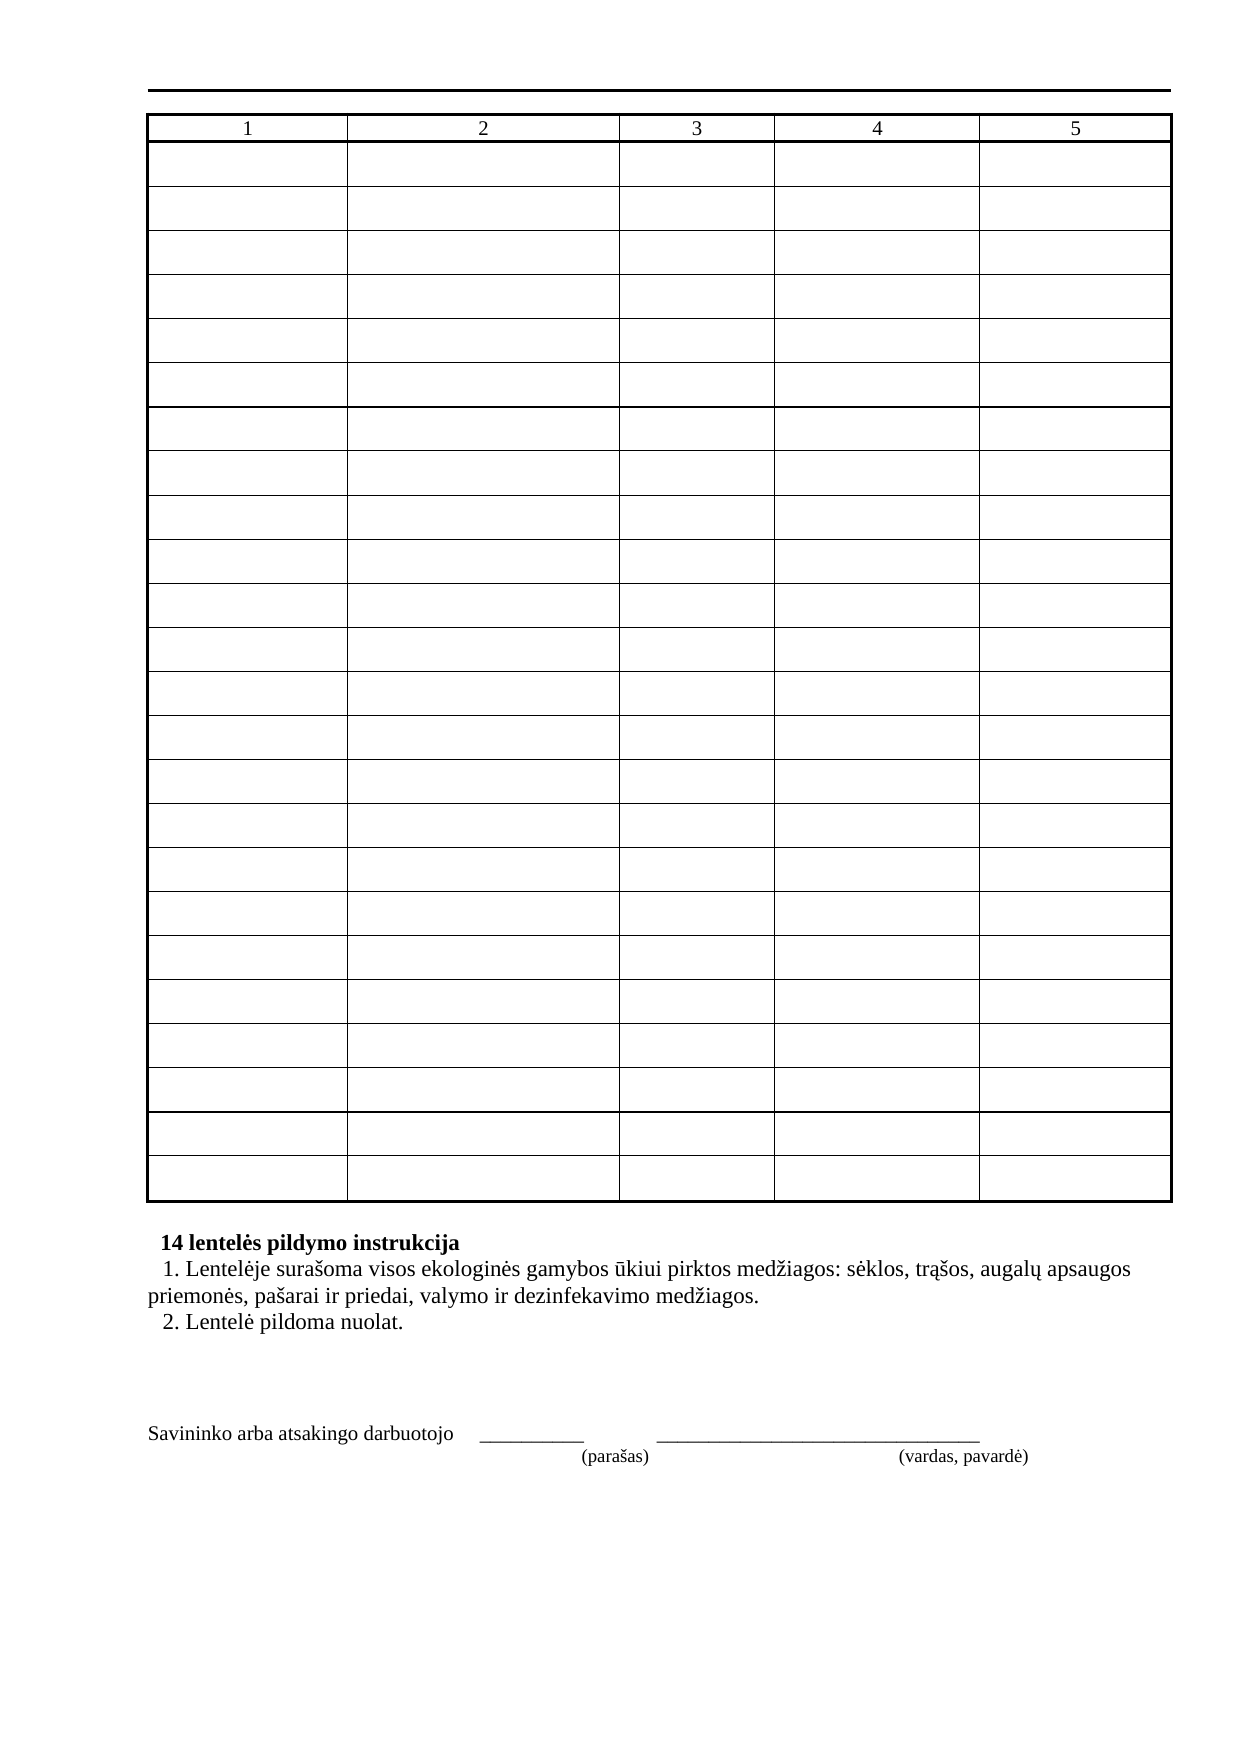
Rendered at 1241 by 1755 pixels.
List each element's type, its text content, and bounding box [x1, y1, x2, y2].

table_cell [348, 1156, 619, 1199]
table_cell [348, 628, 619, 671]
table_cell [348, 231, 619, 274]
table_cell [980, 451, 1170, 494]
table_cell [775, 408, 979, 450]
table_cell [149, 804, 347, 847]
table_cell [348, 143, 619, 186]
table_cell [775, 1024, 979, 1067]
table_cell [348, 1113, 619, 1155]
table_cell [620, 584, 774, 627]
table_cell [149, 187, 347, 230]
table_cell [149, 363, 347, 406]
table_cell [149, 1068, 347, 1111]
table_cell [775, 187, 979, 230]
table_cell [775, 1068, 979, 1111]
table_cell 2 [348, 116, 619, 140]
table_cell [620, 231, 774, 274]
text 14 lentelės pildymo instrukcija [148, 1229, 1152, 1255]
text Savininko arba atsakingo darbuotojo __________ _______________________________ [148, 1421, 1152, 1445]
table_cell [775, 980, 979, 1023]
table_cell [620, 804, 774, 847]
table_cell [775, 628, 979, 671]
table_cell [620, 848, 774, 891]
table_cell [620, 628, 774, 671]
table_cell [149, 628, 347, 671]
table_cell [775, 936, 979, 979]
table_cell 1 [149, 116, 347, 140]
table_cell [775, 363, 979, 406]
table_cell [348, 92, 619, 113]
table_cell [348, 540, 619, 583]
table_cell [149, 319, 347, 362]
table_cell [620, 1068, 774, 1111]
table_cell [149, 936, 347, 979]
table_cell [775, 584, 979, 627]
table_cell [980, 143, 1170, 186]
table_cell [620, 672, 774, 715]
table_cell 5 [980, 116, 1170, 140]
table_cell [980, 584, 1170, 627]
table_cell [980, 760, 1170, 803]
table_cell [149, 980, 347, 1023]
table_cell [980, 936, 1170, 979]
table_cell [775, 672, 979, 715]
table_cell [149, 1024, 347, 1067]
table_cell [348, 584, 619, 627]
table_cell 4 [775, 116, 979, 140]
table_cell [980, 1068, 1170, 1111]
table_cell [980, 980, 1170, 1023]
table_cell [348, 187, 619, 230]
table_cell [149, 892, 347, 935]
table_cell [775, 804, 979, 847]
table_cell [620, 760, 774, 803]
table_cell [348, 716, 619, 759]
table_cell [348, 1068, 619, 1111]
table_cell [775, 848, 979, 891]
table_cell [980, 408, 1170, 450]
table_cell [980, 892, 1170, 935]
table_cell [348, 1024, 619, 1067]
table_cell [348, 672, 619, 715]
table_cell [149, 1113, 347, 1155]
text 2. Lentelė pildoma nuolat. [148, 1308, 1163, 1334]
table_cell [348, 319, 619, 362]
table_cell [348, 496, 619, 538]
table_cell [775, 231, 979, 274]
table_cell [149, 231, 347, 274]
table_cell [149, 848, 347, 891]
table_cell [620, 540, 774, 583]
table_cell [620, 319, 774, 362]
table_cell [619, 92, 775, 113]
table_cell [980, 804, 1170, 847]
text 1. Lentelėje surašoma visos ekologinės gamybos ūkiui pirktos medžiagos: sėklos, trąšos, augalų apsaugos priemonės, pašarai ir priedai, valymo ir dezinfekavimo medžiagos. [148, 1255, 1163, 1308]
table_cell [775, 496, 979, 538]
table_cell [775, 540, 979, 583]
table_cell [620, 716, 774, 759]
table_cell [348, 848, 619, 891]
table_cell [348, 451, 619, 494]
table_cell 3 [620, 116, 774, 140]
table_cell [980, 628, 1170, 671]
table_cell [149, 760, 347, 803]
table_cell [620, 363, 774, 406]
table_cell [149, 672, 347, 715]
table_cell [348, 363, 619, 406]
table_cell [620, 451, 774, 494]
table_cell [149, 1156, 347, 1199]
table_cell [620, 1024, 774, 1067]
table_cell [980, 540, 1170, 583]
table_cell [348, 275, 619, 318]
table_cell [620, 187, 774, 230]
table_cell [620, 496, 774, 538]
table_cell [149, 451, 347, 494]
table_cell [775, 716, 979, 759]
table_cell [775, 275, 979, 318]
table_cell [980, 716, 1170, 759]
table_cell [149, 275, 347, 318]
table_cell [980, 1113, 1170, 1155]
table_cell [620, 408, 774, 450]
table_cell [980, 848, 1170, 891]
table_cell [149, 540, 347, 583]
table_cell [980, 672, 1170, 715]
table_cell [775, 451, 979, 494]
table_cell [149, 716, 347, 759]
table_cell [980, 319, 1170, 362]
table_cell [620, 892, 774, 935]
table_cell [980, 496, 1170, 538]
table_cell [348, 980, 619, 1023]
table_cell [149, 143, 347, 186]
table_cell [620, 1113, 774, 1155]
table_cell [149, 584, 347, 627]
table_cell [775, 892, 979, 935]
table_cell [775, 1113, 979, 1155]
table_cell [148, 92, 347, 113]
table_cell [620, 275, 774, 318]
table_cell [980, 1024, 1170, 1067]
table_cell [775, 1156, 979, 1199]
table_cell [348, 804, 619, 847]
table_cell [348, 936, 619, 979]
table_cell [775, 92, 980, 113]
table_cell [620, 936, 774, 979]
table_cell [980, 92, 1171, 113]
table_cell [980, 363, 1170, 406]
table_cell [348, 892, 619, 935]
table_cell [348, 760, 619, 803]
table_cell [980, 1156, 1170, 1199]
table_cell [775, 319, 979, 362]
text (parašas) (vardas, pavardė) [553, 1445, 1152, 1466]
table_cell [149, 496, 347, 538]
table_cell [149, 408, 347, 450]
table_cell [775, 760, 979, 803]
table_cell [980, 231, 1170, 274]
table_cell [980, 275, 1170, 318]
table_cell [775, 143, 979, 186]
table_cell [620, 1156, 774, 1199]
table_cell [620, 143, 774, 186]
table_cell [348, 408, 619, 450]
table_cell [980, 187, 1170, 230]
table_cell [620, 980, 774, 1023]
